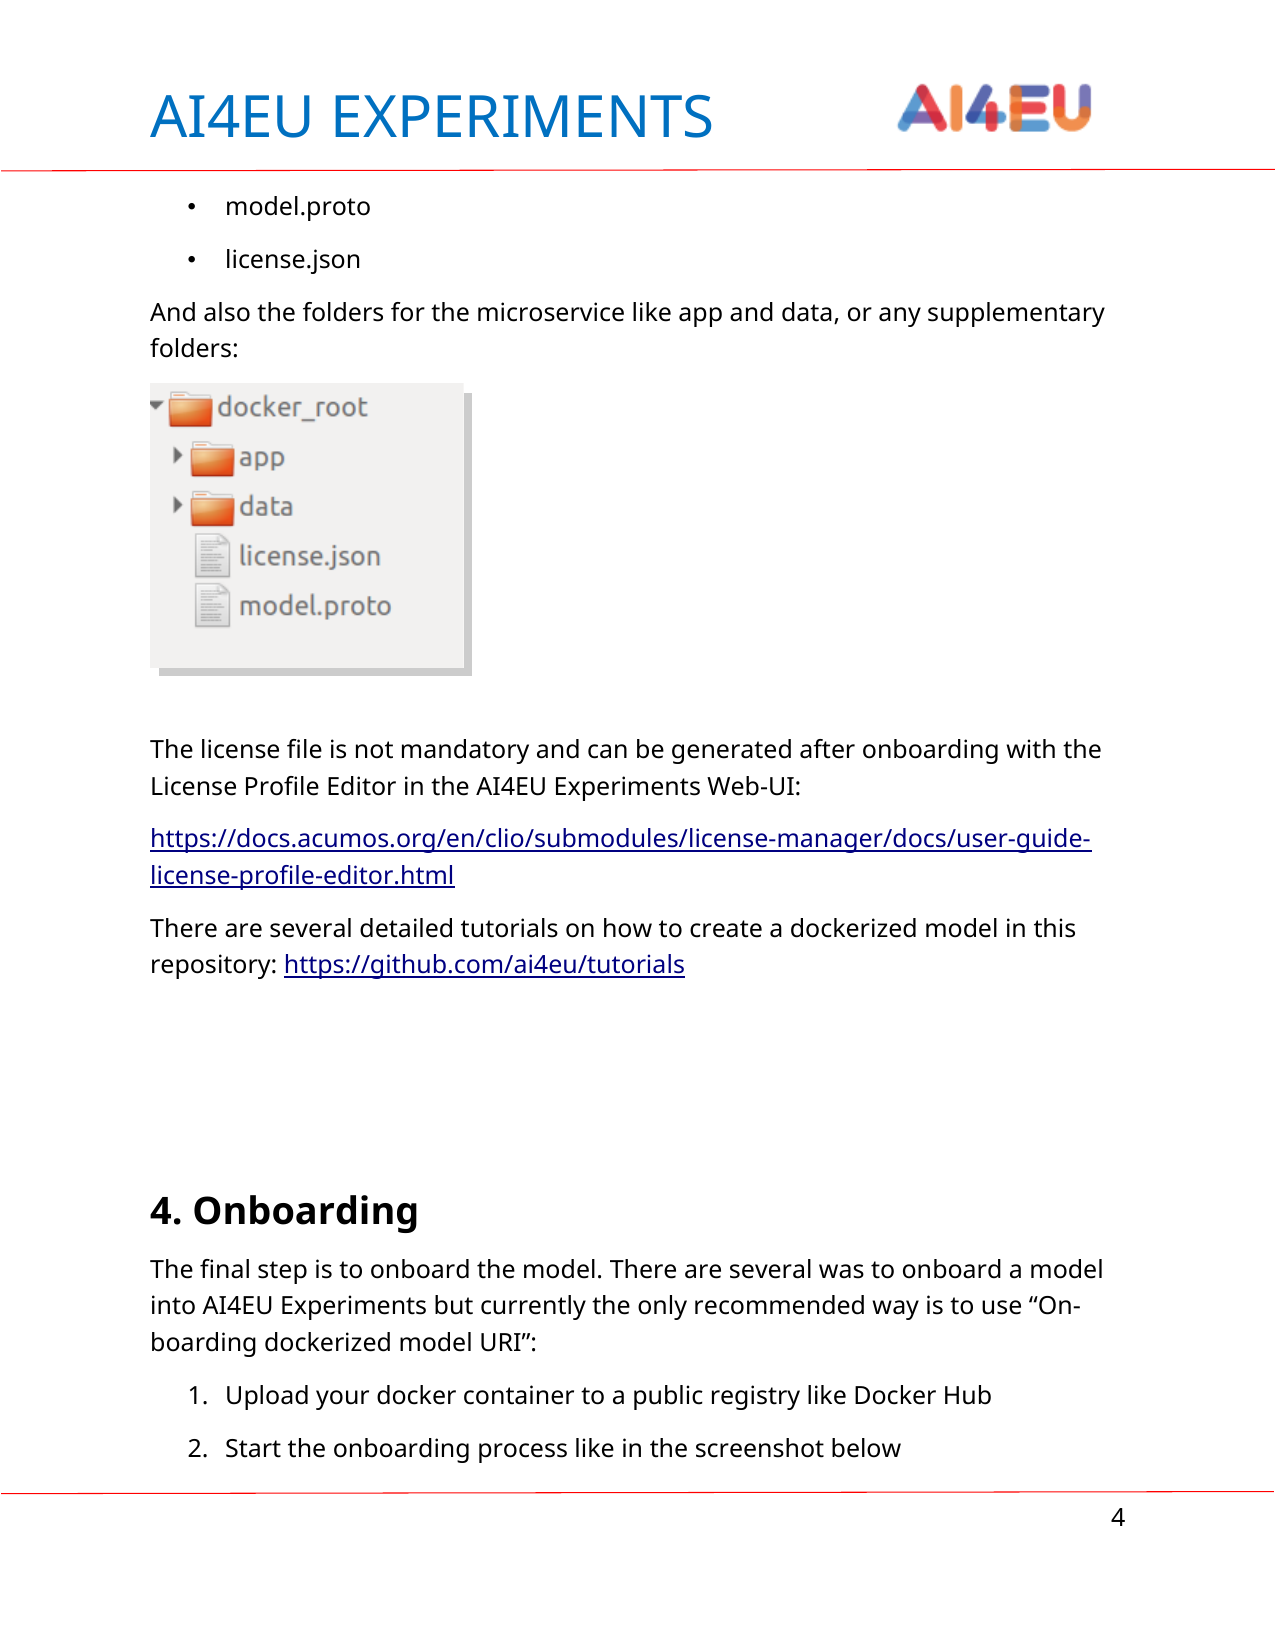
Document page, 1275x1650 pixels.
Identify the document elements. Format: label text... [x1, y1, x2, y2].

text The final step is to onboard the model. There are several was to onboard a model into AI4EU Experiments but currently the only recommended way is to use “On-boarding dockerized model URI”: [150, 1252, 1125, 1358]
text https://docs.acumos.org/en/clio/submodules/license-manager/docs/user-guide-license-profile-editor.html [150, 821, 1125, 892]
list Start the onboarding process like in the screenshot below [187, 1430, 1125, 1464]
text There are several detailed tutorials on how to create a dockerized model in this repository: https://github.com/ai4eu/tutorials [150, 911, 1125, 981]
list Upload your docker container to a public registry like Docker Hub [187, 1377, 1125, 1411]
list license.json [187, 242, 1125, 276]
text And also the folders for the microservice like app and data, or any supplementary folders: [150, 294, 1125, 365]
picture [892, 78, 1099, 143]
list model.proto [187, 188, 1125, 223]
text The license file is not mandatory and can be generated after onboarding with the License Profile Editor in the AI4EU Experiments Web-UI: [150, 732, 1125, 802]
subtitle 4. Onboarding [150, 1184, 1125, 1236]
picture [150, 383, 464, 668]
